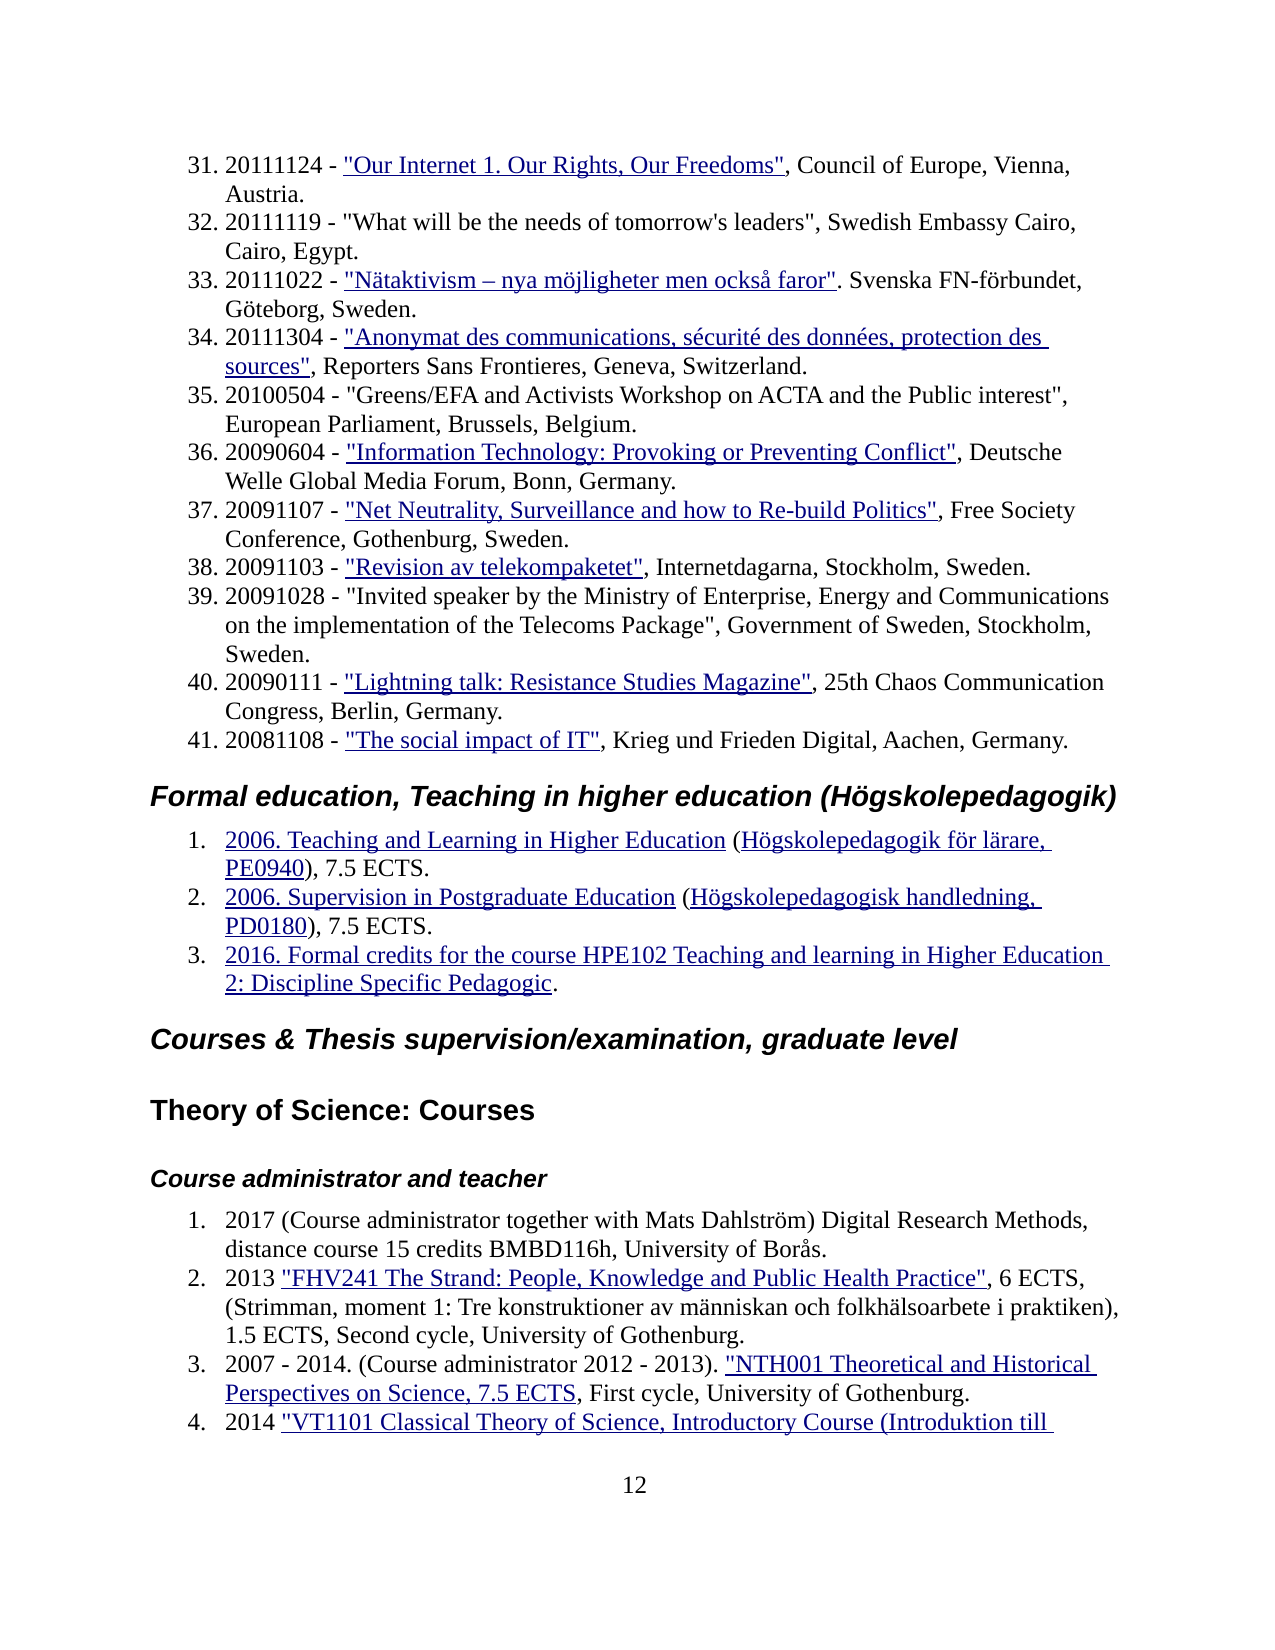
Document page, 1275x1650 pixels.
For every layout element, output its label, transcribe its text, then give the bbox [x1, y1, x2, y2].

list 20111304 - "Anonymat des communications, sécurité des données, protection des sources", Reporters Sans Frontieres, Geneva, Switzerland. [187, 322, 1125, 380]
list 2016. Formal credits for the course HPE102 Teaching and learning in Higher Education 2: Discipline Specific Pedagogic. [187, 940, 1125, 997]
list 2014 "VT1101 Classical Theory of Science, Introductory Course (Introduktion till [187, 1407, 1125, 1435]
list 2007 - 2014. (Course administrator 2012 - 2013). "NTH001 Theoretical and Historical Perspectives on Science, 7.5 ECTS, First cycle, University of Gothenburg. [187, 1349, 1125, 1407]
list 20090604 - "Information Technology: Provoking or Preventing Conflict", Deutsche Welle Global Media Forum, Bonn, Germany. [187, 437, 1125, 495]
list 2006. Supervision in Postgraduate Education (Högskolepedagogisk handledning, PD0180), 7.5 ECTS. [187, 882, 1125, 940]
list 20111022 - "Nätaktivism – nya möjligheter men också faror". Svenska FN-förbundet, Göteborg, Sweden. [187, 265, 1125, 322]
list 20091028 - "Invited speaker by the Ministry of Enterprise, Energy and Communications on the implementation of the Telecoms Package", Government of Sweden, Stockholm, Sweden. [187, 581, 1125, 667]
list 20100504 - "Greens/EFA and Activists Workshop on ACTA and the Public interest", European Parliament, Brussels, Belgium. [187, 380, 1125, 437]
list 20111124 - "Our Internet 1. Our Rights, Our Freedoms", Council of Europe, Vienna, Austria. [187, 150, 1125, 207]
subtitle Formal education, Teaching in higher education (Högskolepedagogik) [150, 779, 1125, 812]
subtitle Theory of Science: Courses [150, 1093, 1125, 1127]
list 2006. Teaching and Learning in Higher Education (Högskolepedagogik för lärare, PE0940), 7.5 ECTS. [187, 825, 1125, 882]
list 20090111 - "Lightning talk: Resistance Studies Magazine", 25th Chaos Communication Congress, Berlin, Germany. [187, 667, 1125, 725]
list 20091107 - "Net Neutrality, Surveillance and how to Re-build Politics", Free Society Conference, Gothenburg, Sweden. [187, 495, 1125, 552]
subtitle Courses & Thesis supervision/examination, graduate level [150, 1022, 1125, 1056]
subtitle Course administrator and teacher [150, 1164, 1125, 1193]
list 20111119 - "What will be the needs of tomorrow's leaders", Swedish Embassy Cairo, Cairo, Egypt. [187, 207, 1125, 265]
list 2017 (Course administrator together with Mats Dahlström) Digital Research Methods, distance course 15 credits BMBD116h, University of Borås. [187, 1205, 1125, 1263]
list 20091103 - "Revision av telekompaketet", Internetdagarna, Stockholm, Sweden. [187, 552, 1125, 581]
list 20081108 - "The social impact of IT", Krieg und Frieden Digital, Aachen, Germany. [187, 725, 1125, 754]
list 2013 "FHV241 The Strand: People, Knowledge and Public Health Practice", 6 ECTS, (Strimman, moment 1: Tre konstruktioner av människan och folkhälsoarbete i praktiken), 1.5 ECTS, Second cycle, University of Gothenburg. [187, 1263, 1125, 1349]
